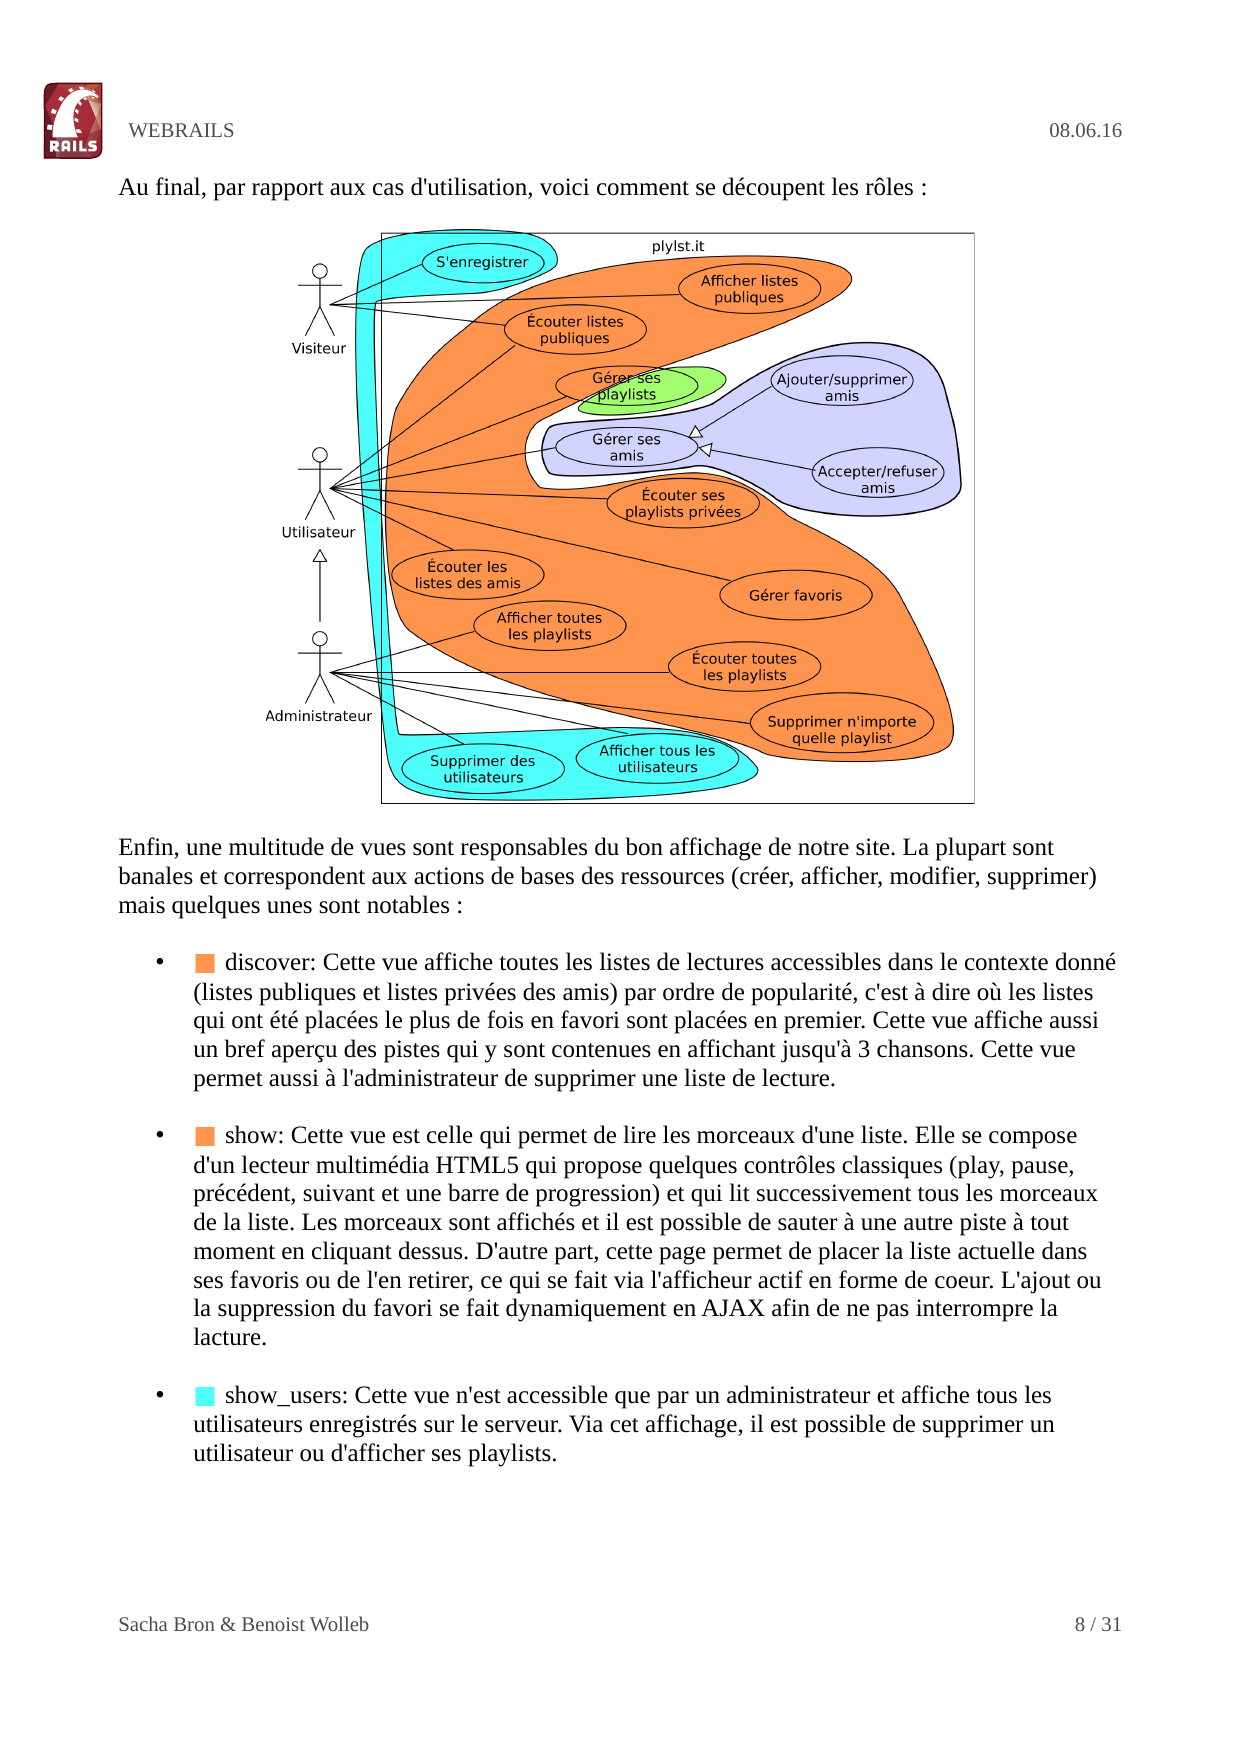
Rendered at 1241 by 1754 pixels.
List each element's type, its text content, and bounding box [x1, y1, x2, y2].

list ■ discover: Cette vue affiche toutes les listes de lectures accessibles dans le contexte donné (listes publiques et listes privées des amis) par ordre de popularité, c'est à dire où les listes qui ont été placées le plus de fois en favori sont placées en premier. Cette vue affiche aussi un bref aperçu des pistes qui y sont contenues en affichant jusqu'à 3 chansons. Cette vue permet aussi à l'administrateur de supprimer une liste de lecture. [156, 947, 1122, 1092]
list ■ show_users: Cette vue n'est accessible que par un administrateur et affiche tous les utilisateurs enregistrés sur le serveur. Via cet affichage, il est possible de supprimer un utilisateur ou d'afficher ses playlists. [156, 1380, 1122, 1467]
text Au final, par rapport aux cas d'utilisation, voici comment se découpent les rôles : [118, 172, 1122, 200]
text Enfin, une multitude de vues sont responsables du bon affichage de notre site. La plupart sont banales et correspondent aux actions de bases des ressources (créer, afficher, modifier, supprimer) mais quelques unes sont notables : [118, 832, 1122, 919]
picture [265, 229, 975, 804]
list ■ show: Cette vue est celle qui permet de lire les morceaux d'une liste. Elle se compose d'un lecteur multimédia HTML5 qui propose quelques contrôles classiques (play, pause, précédent, suivant et une barre de progression) et qui lit successivement tous les morceaux de la liste. Les morceaux sont affichés et il est possible de sauter à une autre piste à tout moment en cliquant dessus. D'autre part, cette page permet de placer la liste actuelle dans ses favoris ou de l'en retirer, ce qui se fait via l'afficheur actif en forme de coeur. L'ajout ou la suppression du favori se fait dynamiquement en AJAX afin de ne pas interrompre la lacture. [156, 1121, 1122, 1351]
